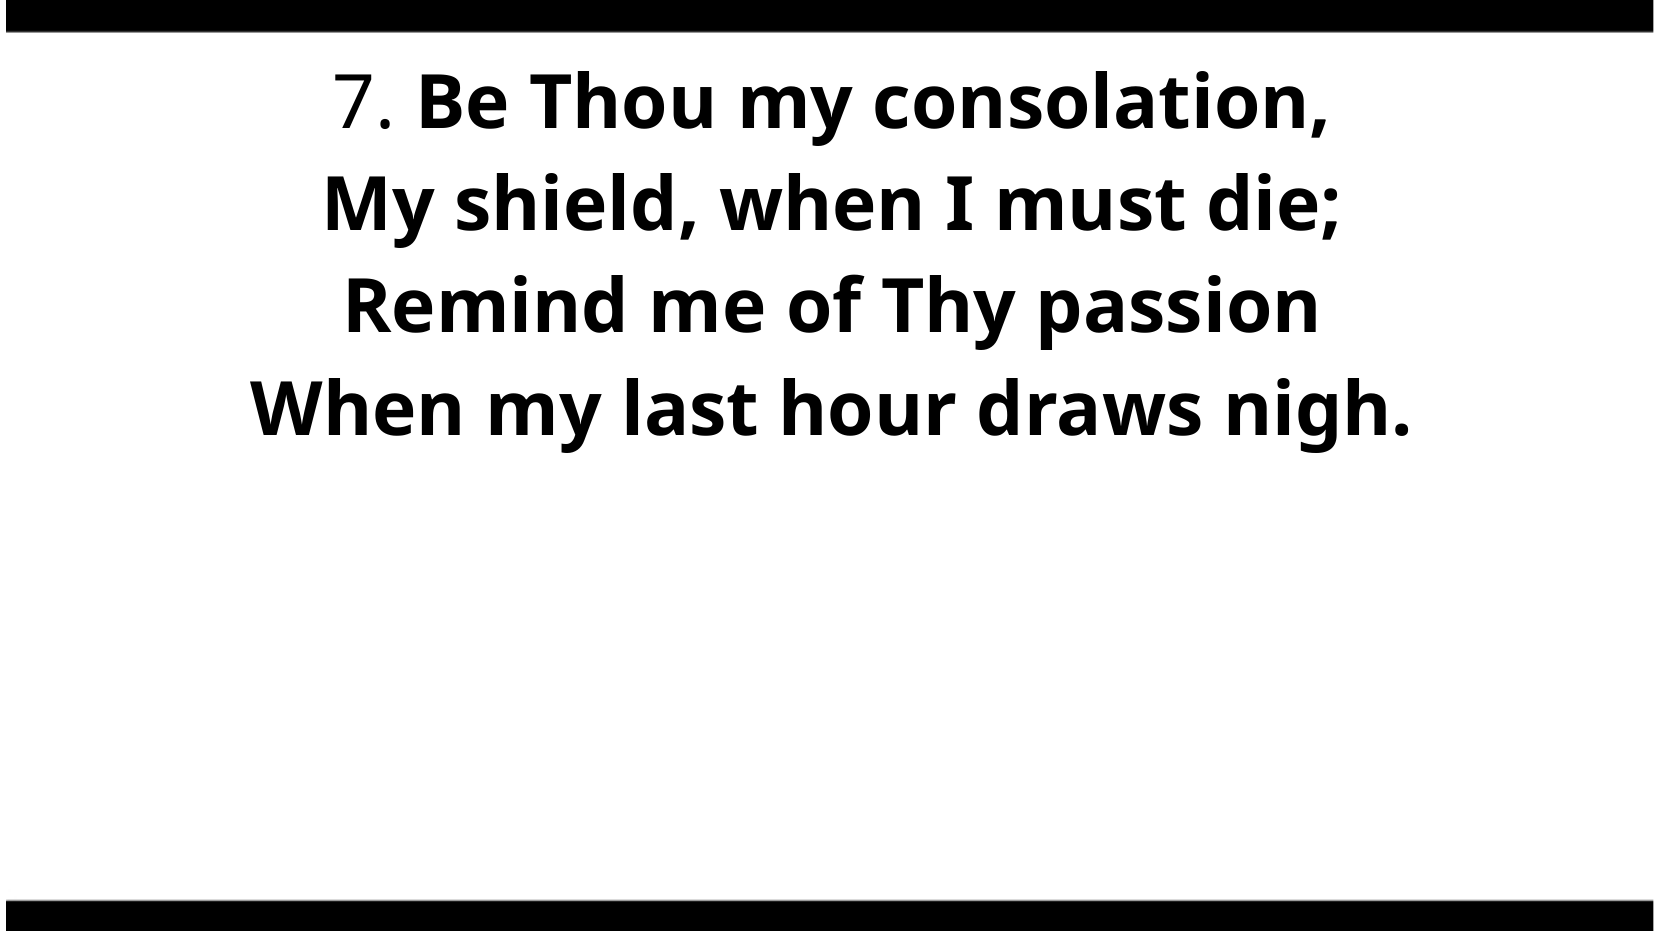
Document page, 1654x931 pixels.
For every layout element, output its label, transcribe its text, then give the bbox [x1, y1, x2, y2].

text_box 7. Be Thou my consolation, My shield, when I must die; Remind me of Thy passion When my last hour draws nigh. [60, 40, 1606, 455]
picture [6, 0, 1654, 931]
